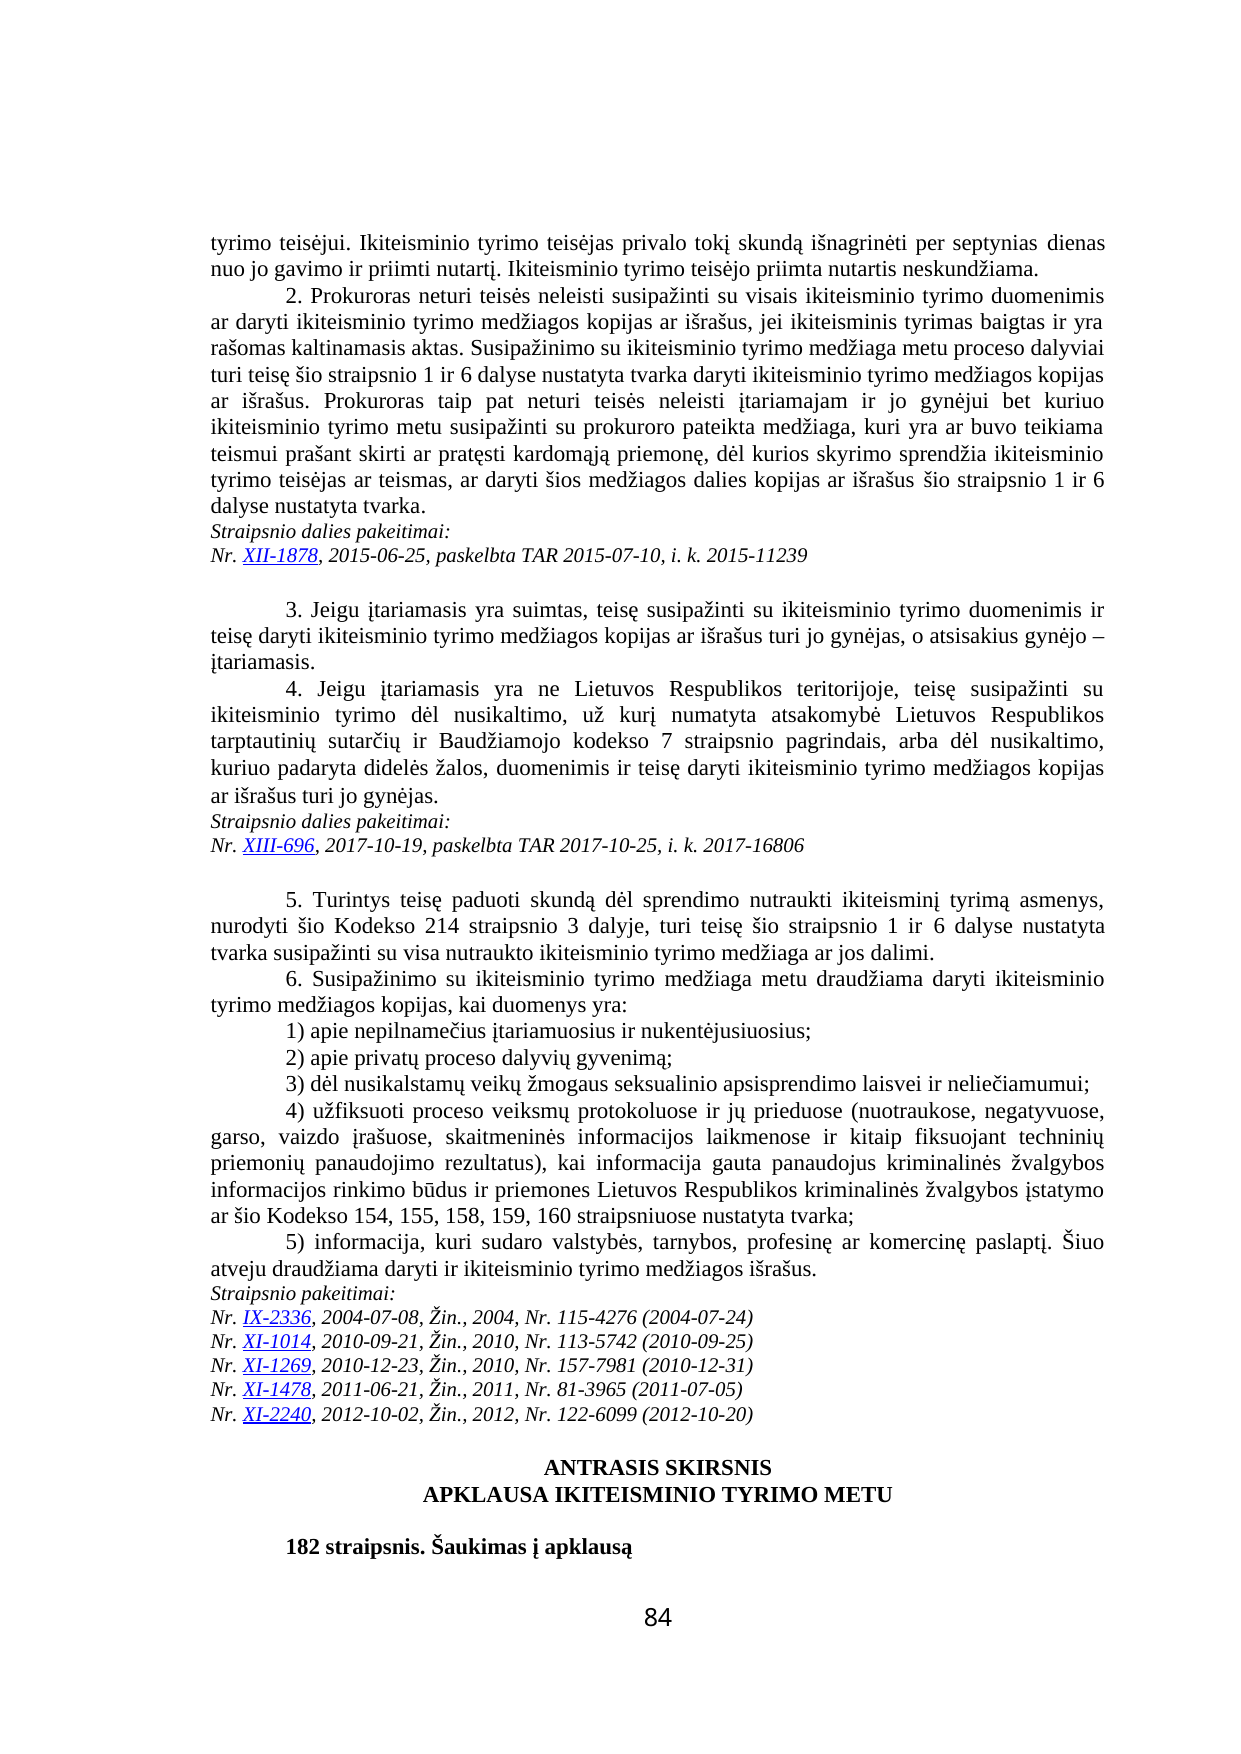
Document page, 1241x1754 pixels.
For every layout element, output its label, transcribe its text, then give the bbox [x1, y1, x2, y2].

text Nr. XIII-696, 2017-10-19, paskelbta TAR 2017-10-25, i. k. 2017-16806 [210, 833, 1105, 857]
text Nr. XI-1478, 2011-06-21, Žin., 2011, Nr. 81-3965 (2011-07-05) [210, 1377, 1105, 1401]
text 6. Susipažinimo su ikiteisminio tyrimo medžiaga metu draudžiama daryti ikiteisminio tyrimo medžiagos kopijas, kai duomenys yra: [210, 965, 1105, 1018]
text Nr. XII-1878, 2015-06-25, paskelbta TAR 2015-07-10, i. k. 2015-11239 [210, 543, 1105, 567]
text 3) dėl nusikalstamų veikų žmogaus seksualinio apsisprendimo laisvei ir neliečiamumui; [210, 1070, 1105, 1097]
text 5. Turintys teisę paduoti skundą dėl sprendimo nutraukti ikiteisminį tyrimą asmenys, nurodyti šio Kodekso 214 straipsnio 3 dalyje, turi teisę šio straipsnio 1 ir 6 dalyse nustatyta tvarka susipažinti su visa nutraukto ikiteisminio tyrimo medžiaga ar jos dalimi. [210, 886, 1105, 965]
text Straipsnio dalies pakeitimai: [210, 809, 1105, 833]
text 4. Jeigu įtariamasis yra ne Lietuvos Respublikos teritorijoje, teisę susipažinti su ikiteisminio tyrimo dėl nusikaltimo, už kurį numatyta atsakomybė Lietuvos Respublikos tarptautinių sutarčių ir Baudžiamojo kodekso 7 straipsnio pagrindais, arba dėl nusikaltimo, kuriuo padaryta didelės žalos, duomenimis ir teisę daryti ikiteisminio tyrimo medžiagos kopijas ar išrašus turi jo gynėjas. [210, 675, 1105, 809]
text tyrimo teisėjui. Ikiteisminio tyrimo teisėjas privalo tokį skundą išnagrinėti per septynias dienas nuo jo gavimo ir priimti nutartį. Ikiteisminio tyrimo teisėjo priimta nutartis neskundžiama. [210, 229, 1105, 282]
text Nr. XI-2240, 2012-10-02, Žin., 2012, Nr. 122-6099 (2012-10-20) [210, 1401, 1105, 1426]
text Nr. IX-2336, 2004-07-08, Žin., 2004, Nr. 115-4276 (2004-07-24) [210, 1305, 1105, 1329]
text Nr. XI-1269, 2010-12-23, Žin., 2010, Nr. 157-7981 (2010-12-31) [210, 1353, 1105, 1377]
text ANTRASIS SKIRSNIS [210, 1454, 1105, 1481]
text 2. Prokuroras neturi teisės neleisti susipažinti su visais ikiteisminio tyrimo duomenimis ar daryti ikiteisminio tyrimo medžiagos kopijas ar išrašus, jei ikiteisminis tyrimas baigtas ir yra rašomas kaltinamasis aktas. Susipažinimo su ikiteisminio tyrimo medžiaga metu proceso dalyviai turi teisę šio straipsnio 1 ir 6 dalyse nustatyta tvarka daryti ikiteisminio tyrimo medžiagos kopijas ar išrašus. Prokuroras taip pat neturi teisės neleisti įtariamajam ir jo gynėjui bet kuriuo ikiteisminio tyrimo metu susipažinti su prokuroro pateikta medžiaga, kuri yra ar buvo teikiama teismui prašant skirti ar pratęsti kardomąją priemonę, dėl kurios skyrimo sprendžia ikiteisminio tyrimo teisėjas ar teismas, ar daryti šios medžiagos dalies kopijas ar išrašus šio straipsnio 1 ir 6 dalyse nustatyta tvarka. [210, 282, 1105, 519]
text Straipsnio pakeitimai: [210, 1281, 1105, 1305]
text Nr. XI-1014, 2010-09-21, Žin., 2010, Nr. 113-5742 (2010-09-25) [210, 1329, 1105, 1353]
text 182 straipsnis. Šaukimas į apklausą [210, 1533, 1105, 1560]
text 4) užfiksuoti proceso veiksmų protokoluose ir jų prieduose (nuotraukose, negatyvuose, garso, vaizdo įrašuose, skaitmeninės informacijos laikmenose ir kitaip fiksuojant techninių priemonių panaudojimo rezultatus), kai informacija gauta panaudojus kriminalinės žvalgybos informacijos rinkimo būdus ir priemones Lietuvos Respublikos kriminalinės žvalgybos įstatymo ar šio Kodekso 154, 155, 158, 159, 160 straipsniuose nustatyta tvarka; [210, 1097, 1105, 1228]
text 1) apie nepilnamečius įtariamuosius ir nukentėjusiuosius; [210, 1018, 1105, 1044]
text Straipsnio dalies pakeitimai: [210, 519, 1105, 543]
text 5) informacija, kuri sudaro valstybės, tarnybos, profesinę ar komercinę paslaptį. Šiuo atveju draudžiama daryti ir ikiteisminio tyrimo medžiagos išrašus. [210, 1228, 1105, 1281]
text 3. Jeigu įtariamasis yra suimtas, teisę susipažinti su ikiteisminio tyrimo duomenimis ir teisę daryti ikiteisminio tyrimo medžiagos kopijas ar išrašus turi jo gynėjas, o atsisakius gynėjo – įtariamasis. [210, 596, 1105, 675]
text 2) apie privatų proceso dalyvių gyvenimą; [210, 1044, 1105, 1070]
text Apklausa ikiteisminio tyrimo metu [210, 1481, 1105, 1507]
